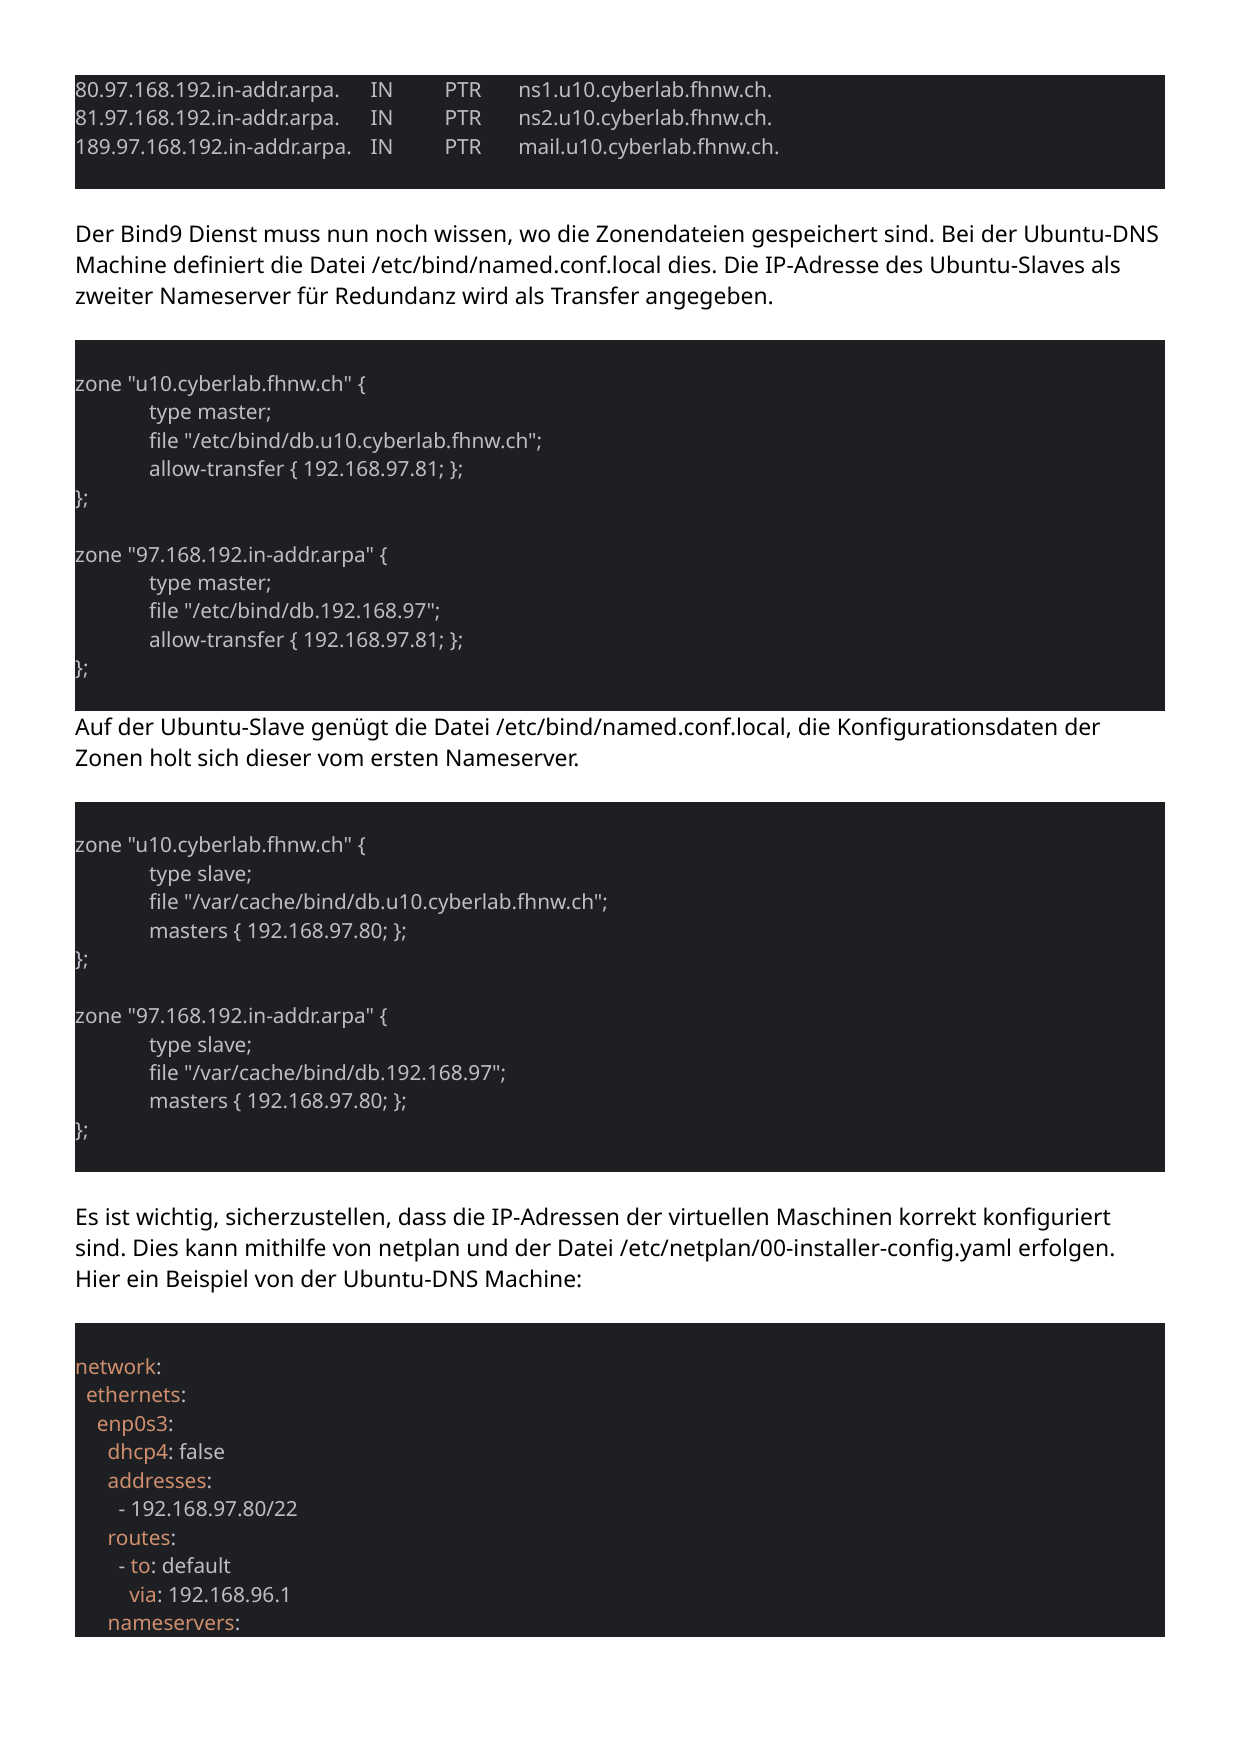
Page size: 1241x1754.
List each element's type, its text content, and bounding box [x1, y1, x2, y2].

text Der Bind9 Dienst muss nun noch wissen, wo die Zonendateien gespeichert sind. Bei der Ubuntu-DNS Machine definiert die Datei /etc/bind/named.conf.local dies. Die IP-Adresse des Ubuntu-Slaves als zweiter Nameserver für Redundanz wird als Transfer angegeben. [75, 218, 1165, 312]
text 80.97.168.192.in-addr.arpa. IN PTR ns1.u10.cyberlab.fhnw.ch. 81.97.168.192.in-addr.arpa. IN PTR ns2.u10.cyberlab.fhnw.ch. 189.97.168.192.in-addr.arpa. IN PTR mail.u10.cyberlab.fhnw.ch. [75, 75, 1165, 189]
text network: ethernets: enp0s3: dhcp4: false addresses: - 192.168.97.80/22 routes: - to: default via: 192.168.96.1 nameservers: [75, 1352, 1165, 1637]
text zone "u10.cyberlab.fhnw.ch" { type slave; file "/var/cache/bind/db.u10.cyberlab.fhnw.ch"; masters { 192.168.97.80; }; }; zone "97.168.192.in-addr.arpa" { type slave; file "/var/cache/bind/db.192.168.97"; masters { 192.168.97.80; }; }; [75, 831, 1165, 1143]
text Auf der Ubuntu-Slave genügt die Datei /etc/bind/named.conf.local, die Konfigurationsdaten der Zonen holt sich dieser vom ersten Nameserver. [75, 711, 1165, 773]
text Es ist wichtig, sicherzustellen, dass die IP-Adressen der virtuellen Maschinen korrekt konfiguriert sind. Dies kann mithilfe von netplan und der Datei /etc/netplan/00-installer-config.yaml erfolgen. Hier ein Beispiel von der Ubuntu-DNS Machine: [75, 1201, 1165, 1295]
text zone "u10.cyberlab.fhnw.ch" { type master; file "/etc/bind/db.u10.cyberlab.fhnw.ch"; allow-transfer { 192.168.97.81; }; }; zone "97.168.192.in-addr.arpa" { type master; file "/etc/bind/db.192.168.97"; allow-transfer { 192.168.97.81; }; }; [75, 369, 1165, 711]
